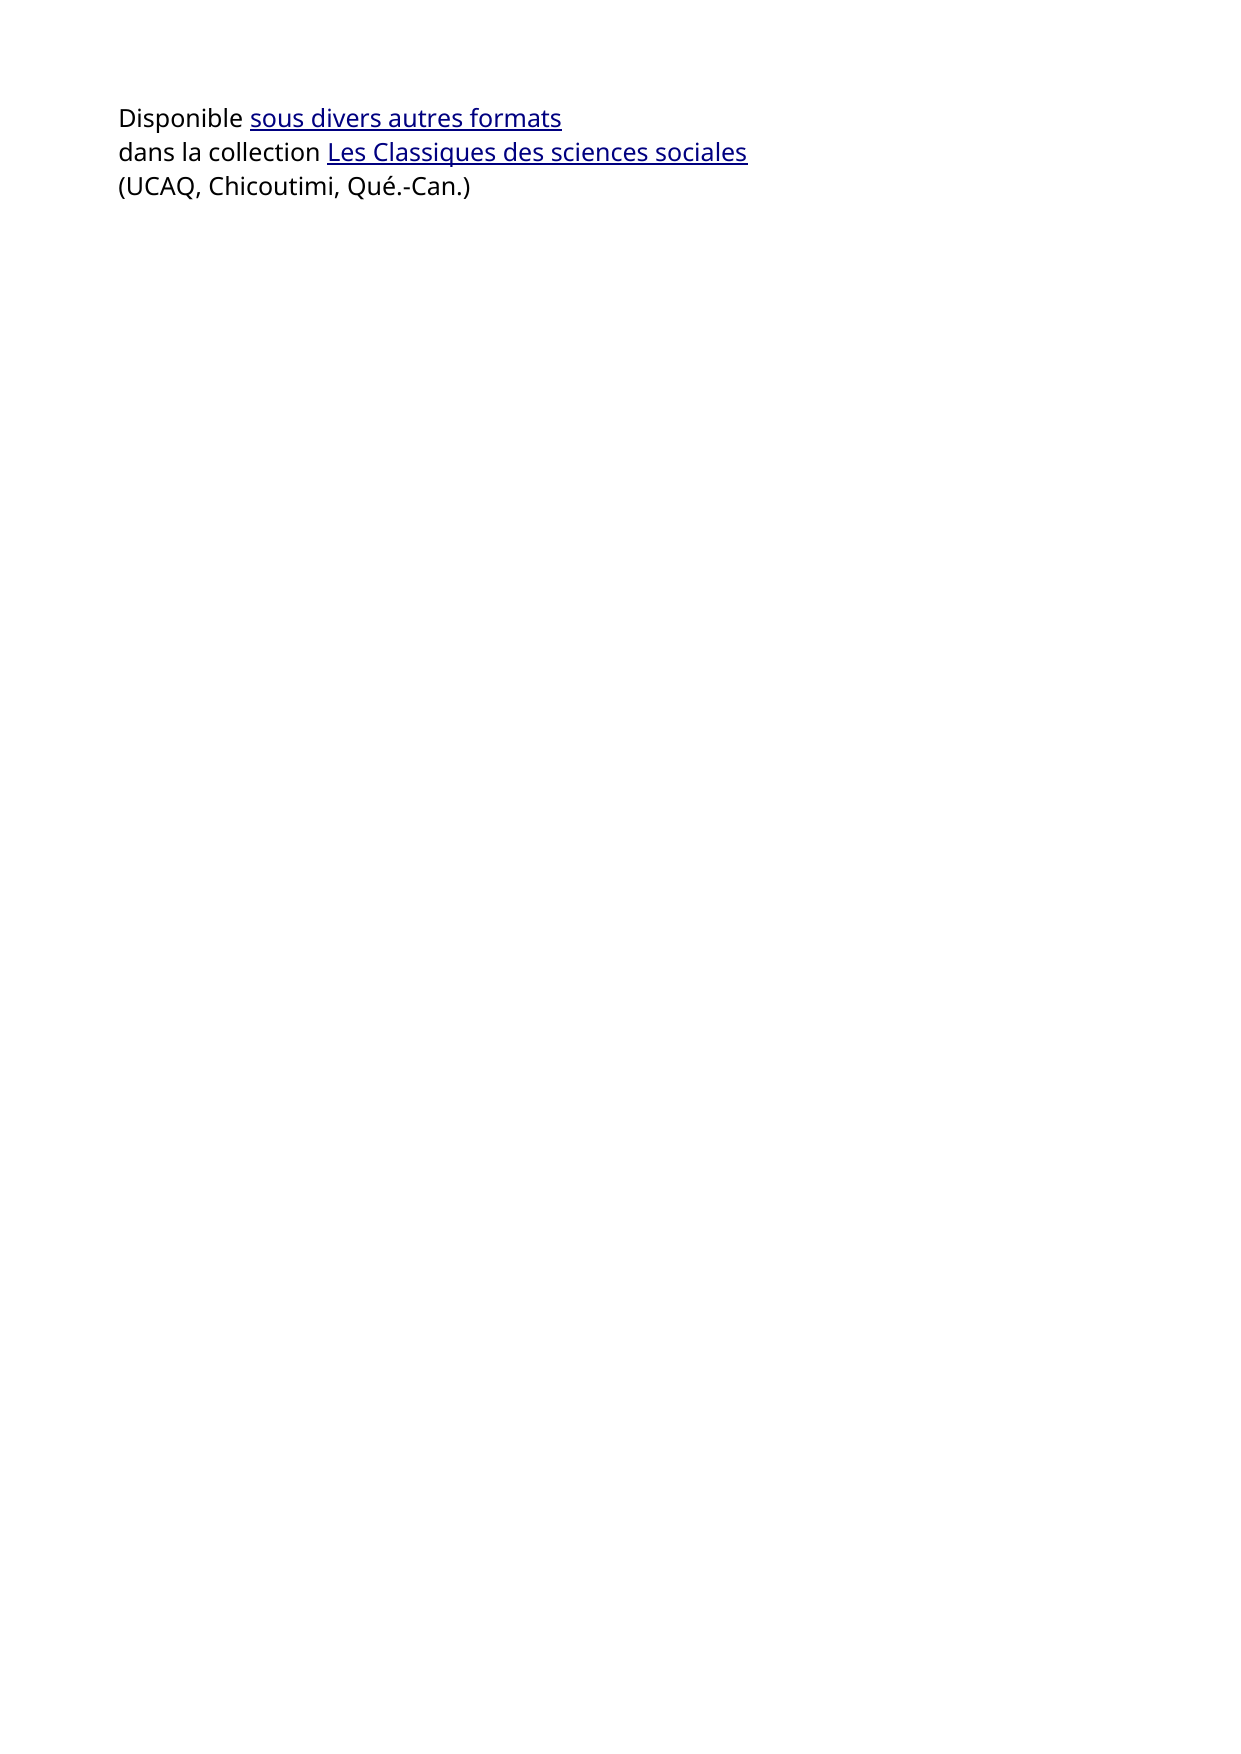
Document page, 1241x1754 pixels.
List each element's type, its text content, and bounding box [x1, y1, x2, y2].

text Disponible sous divers autres formats dans la collection Les Classiques des sciences sociales (UCAQ, Chicoutimi, Qué.-Can.) [118, 100, 1152, 203]
